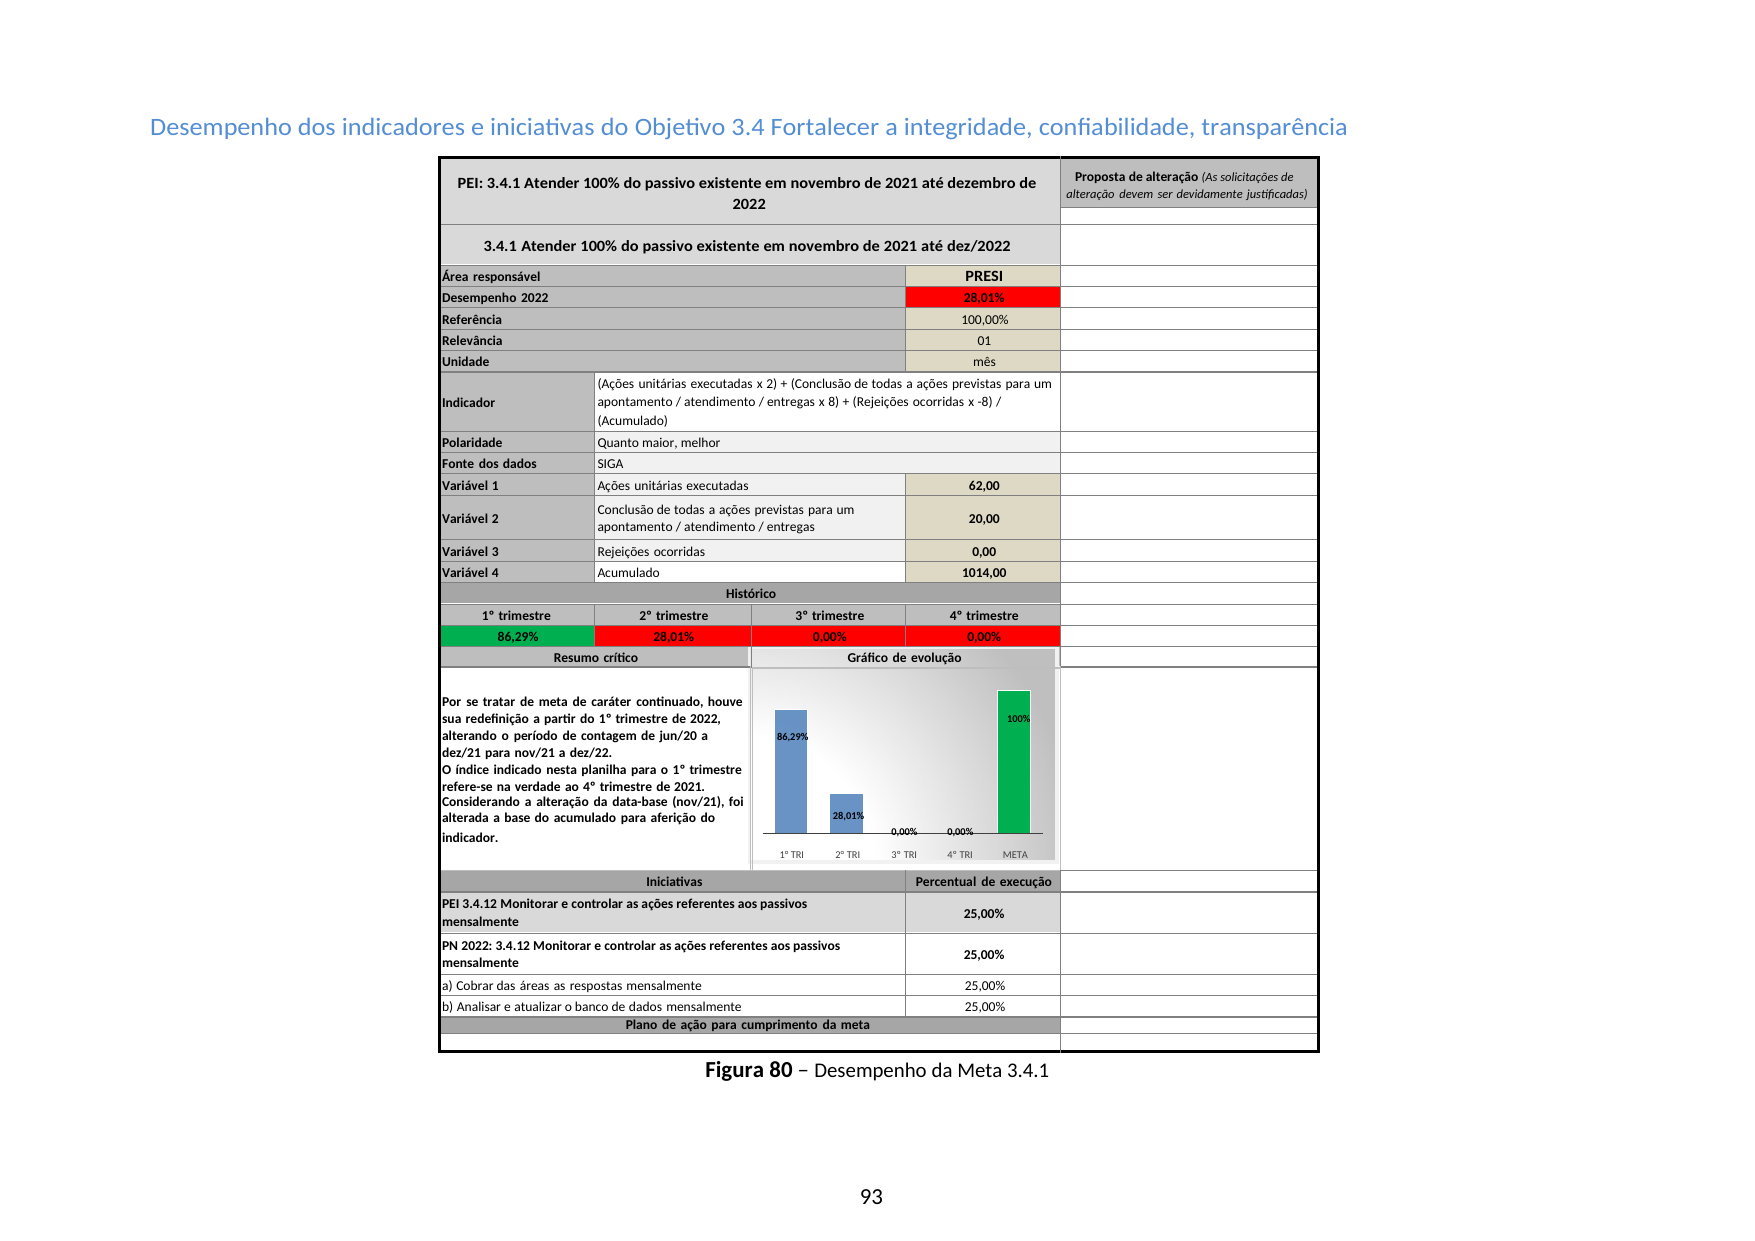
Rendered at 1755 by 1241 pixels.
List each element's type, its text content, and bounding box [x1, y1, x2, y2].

table_cell Variável 3 [441, 540, 594, 561]
table_cell [1061, 432, 1317, 452]
table_cell [1061, 351, 1317, 371]
table_cell 3.4.1 Atender 100% do passivo existente em novembro de 2021 até dez/2022 [441, 225, 1060, 264]
table_cell Polaridade [441, 432, 594, 452]
table_cell [1061, 496, 1317, 539]
text Figura 80 – Desempenho da Meta 3.4.1 [579, 1056, 1175, 1084]
table_cell Resumo crítico [441, 647, 748, 666]
table_cell 3º trimestre [752, 605, 905, 625]
table_cell (Ações unitárias executadas x 2) + (Conclusão de todas a ações previstas para um apontamento / atendimento / entregas x 8) + (Rejeições ocorridas x -8) / (Acumulado) [595, 373, 1060, 431]
subtitle Desempenho dos indicadores e iniciativas do Objetivo 3.4 Fortalecer a integridade, confiabilidade, transparência [150, 112, 1623, 142]
table_cell 1014,00 [906, 562, 1060, 582]
table_header PEI: 3.4.1 Atender 100% do passivo existente em novembro de 2021 até dezembro de 2022 [441, 159, 1060, 224]
table_cell PEI 3.4.12 Monitorar e controlar as ações referentes aos passivos mensalmente [441, 893, 905, 932]
table_cell [1061, 583, 1317, 603]
table_cell 28,01% [906, 287, 1060, 307]
table_cell [1061, 871, 1317, 891]
table_cell alterada a base do acumulado para aferição do [441, 810, 748, 827]
table_cell Histórico [441, 583, 1060, 603]
table_cell O índice indicado nesta planilha para o 1º trimestre [441, 761, 748, 778]
table_cell [1061, 474, 1317, 495]
table_cell Variável 4 [441, 562, 594, 582]
table_cell Indicador [441, 373, 594, 431]
table_cell Plano de ação para cumprimento da meta [441, 1018, 1060, 1033]
table_cell 0,00 [906, 540, 1060, 561]
table_cell Acumulado [595, 562, 905, 582]
table_cell [1061, 266, 1317, 286]
table_cell Fonte dos dados [441, 453, 594, 473]
table_cell Referência [441, 308, 905, 329]
table_cell b) Analisar e atualizar o banco de dados mensalmente [441, 996, 905, 1016]
table_cell [1061, 562, 1317, 582]
table_cell Iniciativas [441, 871, 905, 891]
table_cell [1061, 453, 1317, 473]
table_cell 28,01% [595, 626, 751, 646]
table_cell 2º trimestre [595, 605, 751, 625]
table_cell [1061, 996, 1317, 1016]
table_cell 25,00% [906, 975, 1060, 995]
table_cell 1º trimestre [441, 605, 594, 625]
table_cell refere-se na verdade ao 4º trimestre de 2021. [441, 778, 748, 795]
table_cell [1061, 668, 1317, 870]
table_cell Percentual de execução [906, 871, 1060, 891]
table_cell 25,00% [906, 934, 1060, 974]
table_cell [1061, 934, 1317, 974]
table_cell indicador. [441, 827, 748, 847]
table_cell [1061, 225, 1317, 264]
table_cell [1061, 647, 1317, 666]
table_cell Variável 1 [441, 474, 594, 495]
table_cell Considerando a alteração da data-base (nov/21), foi [441, 795, 748, 810]
table_cell [441, 1034, 1060, 1050]
table_cell 1° TRI 2° TRI 3º TRI 4º TRI META [753, 847, 1060, 870]
table_cell PN 2022: 3.4.12 Monitorar e controlar as ações referentes aos passivos mensalmente [441, 934, 905, 974]
table_cell a) Cobrar das áreas as respostas mensalmente [441, 975, 905, 995]
table_cell Conclusão de todas a ações previstas para um apontamento / atendimento / entregas [595, 496, 905, 539]
table_cell Por se tratar de meta de caráter continuado, houve [441, 668, 748, 710]
table_cell [1061, 1018, 1317, 1033]
table_cell 20,00 [906, 496, 1060, 539]
table_cell 62,00 [906, 474, 1060, 495]
table_cell Desempenho 2022 [441, 287, 905, 307]
table_cell Unidade [441, 351, 905, 371]
table_cell 100,00% [906, 308, 1060, 329]
table_cell [1061, 287, 1317, 307]
table_header Proposta de alteração (As solicitações de alteração devem ser devidamente justificadas) [1061, 159, 1317, 207]
table_cell [1061, 626, 1317, 646]
table_cell 0,00% [752, 626, 905, 646]
table_cell [1061, 1034, 1317, 1050]
table_cell [1061, 540, 1317, 561]
table_cell Área responsável [441, 266, 905, 286]
table_cell 25,00% [906, 996, 1060, 1016]
table_cell Relevância [441, 330, 905, 350]
table_cell Quanto maior, melhor [595, 432, 1060, 452]
table_cell 4º trimestre [906, 605, 1060, 625]
table_cell Variável 2 [441, 496, 594, 539]
table_cell [1061, 605, 1317, 625]
table_cell 86,29% [441, 626, 594, 646]
table_cell [1061, 893, 1317, 932]
table_cell sua redefinição a partir do 1º trimestre de 2022, [441, 710, 748, 727]
table_cell mês [906, 351, 1060, 371]
table_cell [1061, 308, 1317, 329]
table_cell dez/21 para nov/21 a dez/22. [441, 744, 748, 761]
table_cell PRESI [906, 266, 1060, 286]
table_cell [1061, 330, 1317, 350]
table_cell [1061, 208, 1317, 224]
table_cell Ações unitárias executadas [595, 474, 905, 495]
table_cell 25,00% [906, 893, 1060, 932]
table_cell alterando o período de contagem de jun/20 a [441, 727, 748, 744]
table_cell [1061, 373, 1317, 431]
table_cell [441, 847, 750, 870]
table_cell 0,00% [906, 626, 1060, 646]
table_cell 01 [906, 330, 1060, 350]
table_cell Rejeições ocorridas [595, 540, 905, 561]
table_cell [1061, 975, 1317, 995]
table_cell SIGA [595, 453, 1060, 473]
